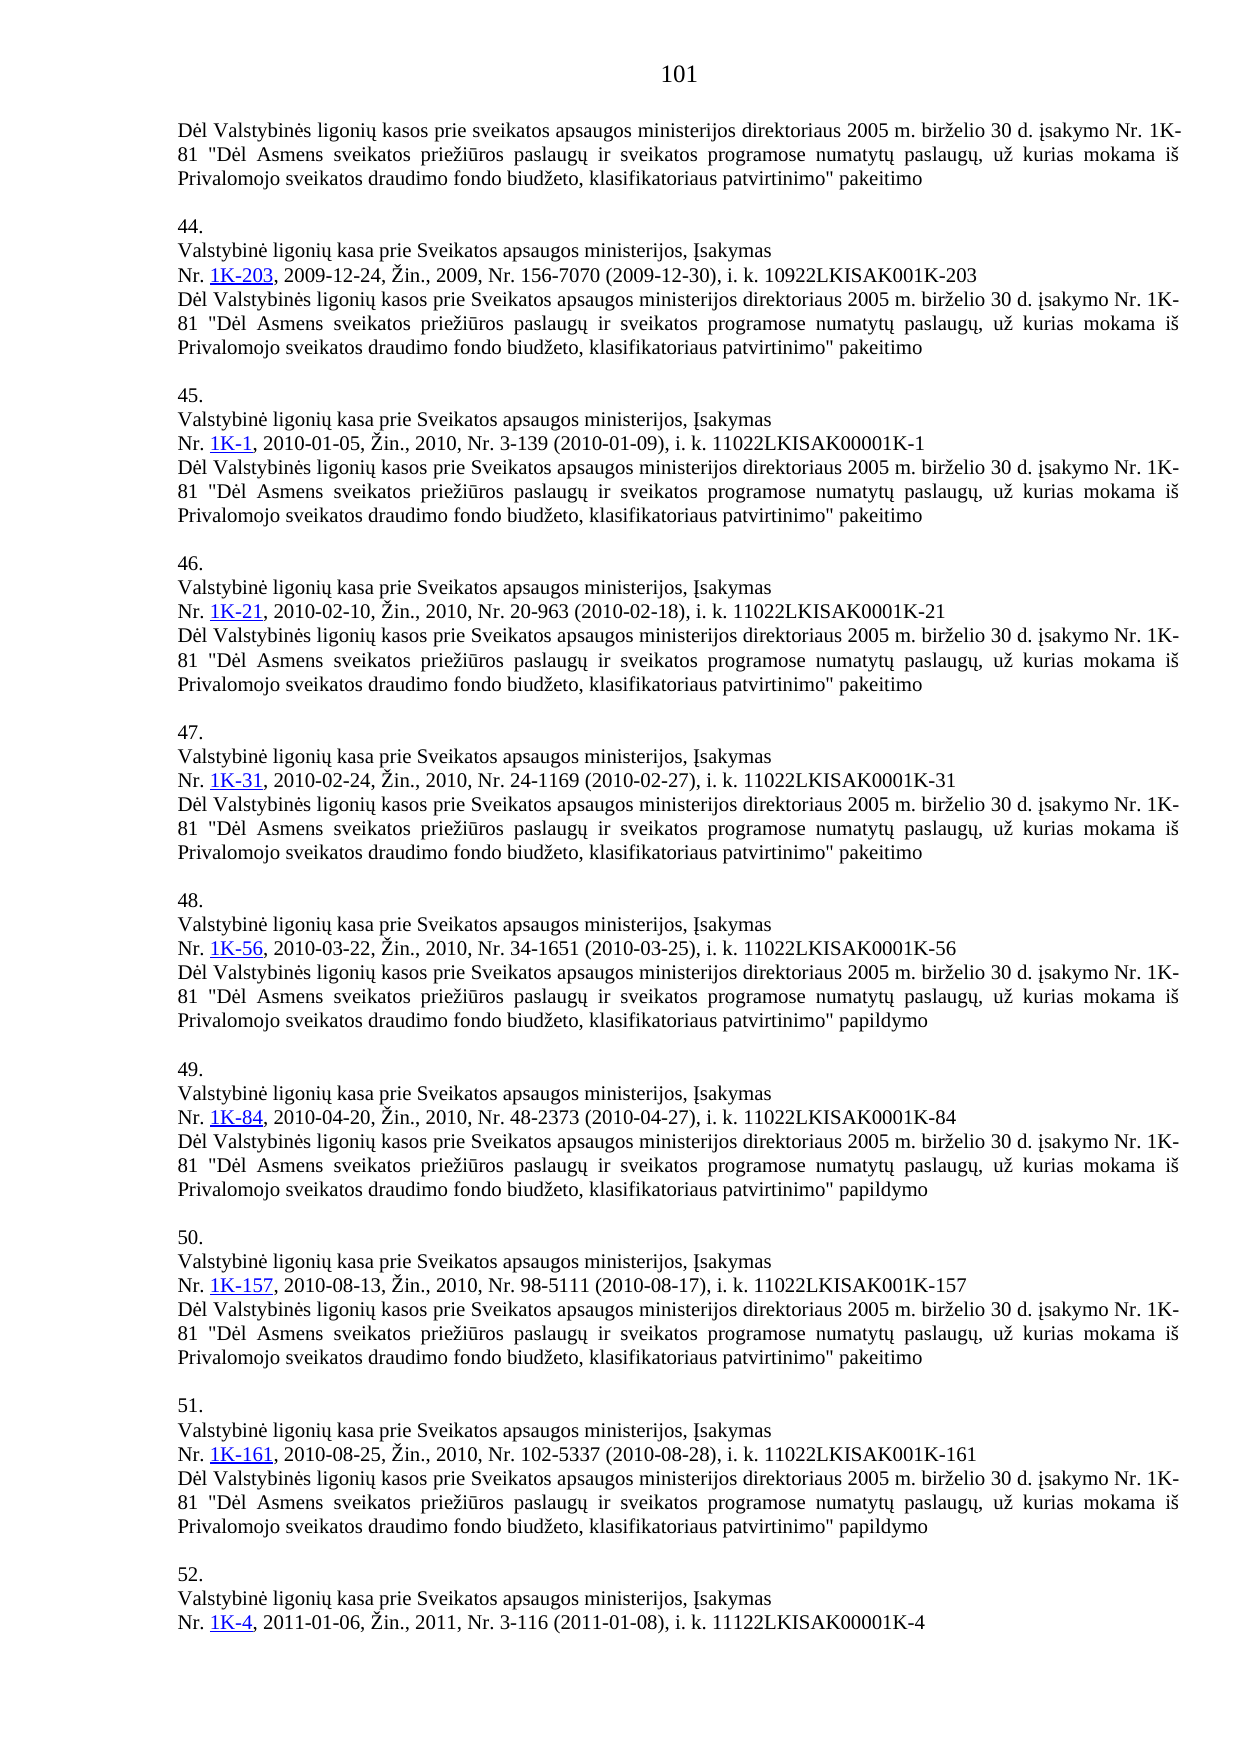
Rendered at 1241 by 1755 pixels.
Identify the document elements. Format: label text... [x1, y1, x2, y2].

text Valstybinė ligonių kasa prie Sveikatos apsaugos ministerijos, Įsakymas [177, 744, 1181, 768]
text 51. [177, 1393, 1181, 1417]
text 47. [177, 720, 1181, 744]
text Dėl Valstybinės ligonių kasos prie Sveikatos apsaugos ministerijos direktoriaus 2005 m. birželio 30 d. įsakymo Nr. 1K-81 "Dėl Asmens sveikatos priežiūros paslaugų ir sveikatos programose numatytų paslaugų, už kurias mokama iš Privalomojo sveikatos draudimo fondo biudžeto, klasifikatoriaus patvirtinimo" papildymo [177, 960, 1181, 1032]
text Valstybinė ligonių kasa prie Sveikatos apsaugos ministerijos, Įsakymas [177, 407, 1181, 431]
text Valstybinė ligonių kasa prie Sveikatos apsaugos ministerijos, Įsakymas [177, 575, 1181, 599]
text 48. [177, 888, 1181, 912]
text Nr. 1K-4, 2011-01-06, Žin., 2011, Nr. 3-116 (2011-01-08), i. k. 11122LKISAK00001K-4 [177, 1610, 1181, 1634]
text Valstybinė ligonių kasa prie Sveikatos apsaugos ministerijos, Įsakymas [177, 1417, 1181, 1442]
text Nr. 1K-31, 2010-02-24, Žin., 2010, Nr. 24-1169 (2010-02-27), i. k. 11022LKISAK0001K-31 [177, 768, 1181, 792]
text Valstybinė ligonių kasa prie Sveikatos apsaugos ministerijos, Įsakymas [177, 1249, 1181, 1273]
text Dėl Valstybinės ligonių kasos prie Sveikatos apsaugos ministerijos direktoriaus 2005 m. birželio 30 d. įsakymo Nr. 1K-81 "Dėl Asmens sveikatos priežiūros paslaugų ir sveikatos programose numatytų paslaugų, už kurias mokama iš Privalomojo sveikatos draudimo fondo biudžeto, klasifikatoriaus patvirtinimo" pakeitimo [177, 623, 1181, 696]
text 52. [177, 1562, 1181, 1586]
text Nr. 1K-203, 2009-12-24, Žin., 2009, Nr. 156-7070 (2009-12-30), i. k. 10922LKISAK001K-203 [177, 262, 1181, 287]
text Dėl Valstybinės ligonių kasos prie Sveikatos apsaugos ministerijos direktoriaus 2005 m. birželio 30 d. įsakymo Nr. 1K-81 "Dėl Asmens sveikatos priežiūros paslaugų ir sveikatos programose numatytų paslaugų, už kurias mokama iš Privalomojo sveikatos draudimo fondo biudžeto, klasifikatoriaus patvirtinimo" pakeitimo [177, 792, 1181, 864]
text Dėl Valstybinės ligonių kasos prie Sveikatos apsaugos ministerijos direktoriaus 2005 m. birželio 30 d. įsakymo Nr. 1K-81 "Dėl Asmens sveikatos priežiūros paslaugų ir sveikatos programose numatytų paslaugų, už kurias mokama iš Privalomojo sveikatos draudimo fondo biudžeto, klasifikatoriaus patvirtinimo" pakeitimo [177, 287, 1181, 359]
text Dėl Valstybinės ligonių kasos prie Sveikatos apsaugos ministerijos direktoriaus 2005 m. birželio 30 d. įsakymo Nr. 1K-81 "Dėl Asmens sveikatos priežiūros paslaugų ir sveikatos programose numatytų paslaugų, už kurias mokama iš Privalomojo sveikatos draudimo fondo biudžeto, klasifikatoriaus patvirtinimo" pakeitimo [177, 1297, 1181, 1369]
text Nr. 1K-56, 2010-03-22, Žin., 2010, Nr. 34-1651 (2010-03-25), i. k. 11022LKISAK0001K-56 [177, 936, 1181, 960]
text Dėl Valstybinės ligonių kasos prie Sveikatos apsaugos ministerijos direktoriaus 2005 m. birželio 30 d. įsakymo Nr. 1K-81 "Dėl Asmens sveikatos priežiūros paslaugų ir sveikatos programose numatytų paslaugų, už kurias mokama iš Privalomojo sveikatos draudimo fondo biudžeto, klasifikatoriaus patvirtinimo" papildymo [177, 1129, 1181, 1201]
text Valstybinė ligonių kasa prie Sveikatos apsaugos ministerijos, Įsakymas [177, 1081, 1181, 1105]
text Nr. 1K-84, 2010-04-20, Žin., 2010, Nr. 48-2373 (2010-04-27), i. k. 11022LKISAK0001K-84 [177, 1105, 1181, 1129]
text Valstybinė ligonių kasa prie Sveikatos apsaugos ministerijos, Įsakymas [177, 1586, 1181, 1610]
text Dėl Valstybinės ligonių kasos prie Sveikatos apsaugos ministerijos direktoriaus 2005 m. birželio 30 d. įsakymo Nr. 1K-81 "Dėl Asmens sveikatos priežiūros paslaugų ir sveikatos programose numatytų paslaugų, už kurias mokama iš Privalomojo sveikatos draudimo fondo biudžeto, klasifikatoriaus patvirtinimo" papildymo [177, 1466, 1181, 1538]
text Dėl Valstybinės ligonių kasos prie Sveikatos apsaugos ministerijos direktoriaus 2005 m. birželio 30 d. įsakymo Nr. 1K-81 "Dėl Asmens sveikatos priežiūros paslaugų ir sveikatos programose numatytų paslaugų, už kurias mokama iš Privalomojo sveikatos draudimo fondo biudžeto, klasifikatoriaus patvirtinimo" pakeitimo [177, 455, 1181, 527]
text Nr. 1K-157, 2010-08-13, Žin., 2010, Nr. 98-5111 (2010-08-17), i. k. 11022LKISAK001K-157 [177, 1273, 1181, 1297]
text 46. [177, 551, 1181, 575]
text Valstybinė ligonių kasa prie Sveikatos apsaugos ministerijos, Įsakymas [177, 238, 1181, 262]
text 50. [177, 1225, 1181, 1249]
text Valstybinė ligonių kasa prie Sveikatos apsaugos ministerijos, Įsakymas [177, 912, 1181, 936]
text 44. [177, 214, 1181, 238]
text Nr. 1K-21, 2010-02-10, Žin., 2010, Nr. 20-963 (2010-02-18), i. k. 11022LKISAK0001K-21 [177, 599, 1181, 623]
text Nr. 1K-161, 2010-08-25, Žin., 2010, Nr. 102-5337 (2010-08-28), i. k. 11022LKISAK001K-161 [177, 1442, 1181, 1466]
text Dėl Valstybinės ligonių kasos prie sveikatos apsaugos ministerijos direktoriaus 2005 m. birželio 30 d. įsakymo Nr. 1K-81 "Dėl Asmens sveikatos priežiūros paslaugų ir sveikatos programose numatytų paslaugų, už kurias mokama iš Privalomojo sveikatos draudimo fondo biudžeto, klasifikatoriaus patvirtinimo" pakeitimo [177, 118, 1181, 190]
text Nr. 1K-1, 2010-01-05, Žin., 2010, Nr. 3-139 (2010-01-09), i. k. 11022LKISAK00001K-1 [177, 431, 1181, 455]
text 49. [177, 1057, 1181, 1081]
text 45. [177, 383, 1181, 407]
